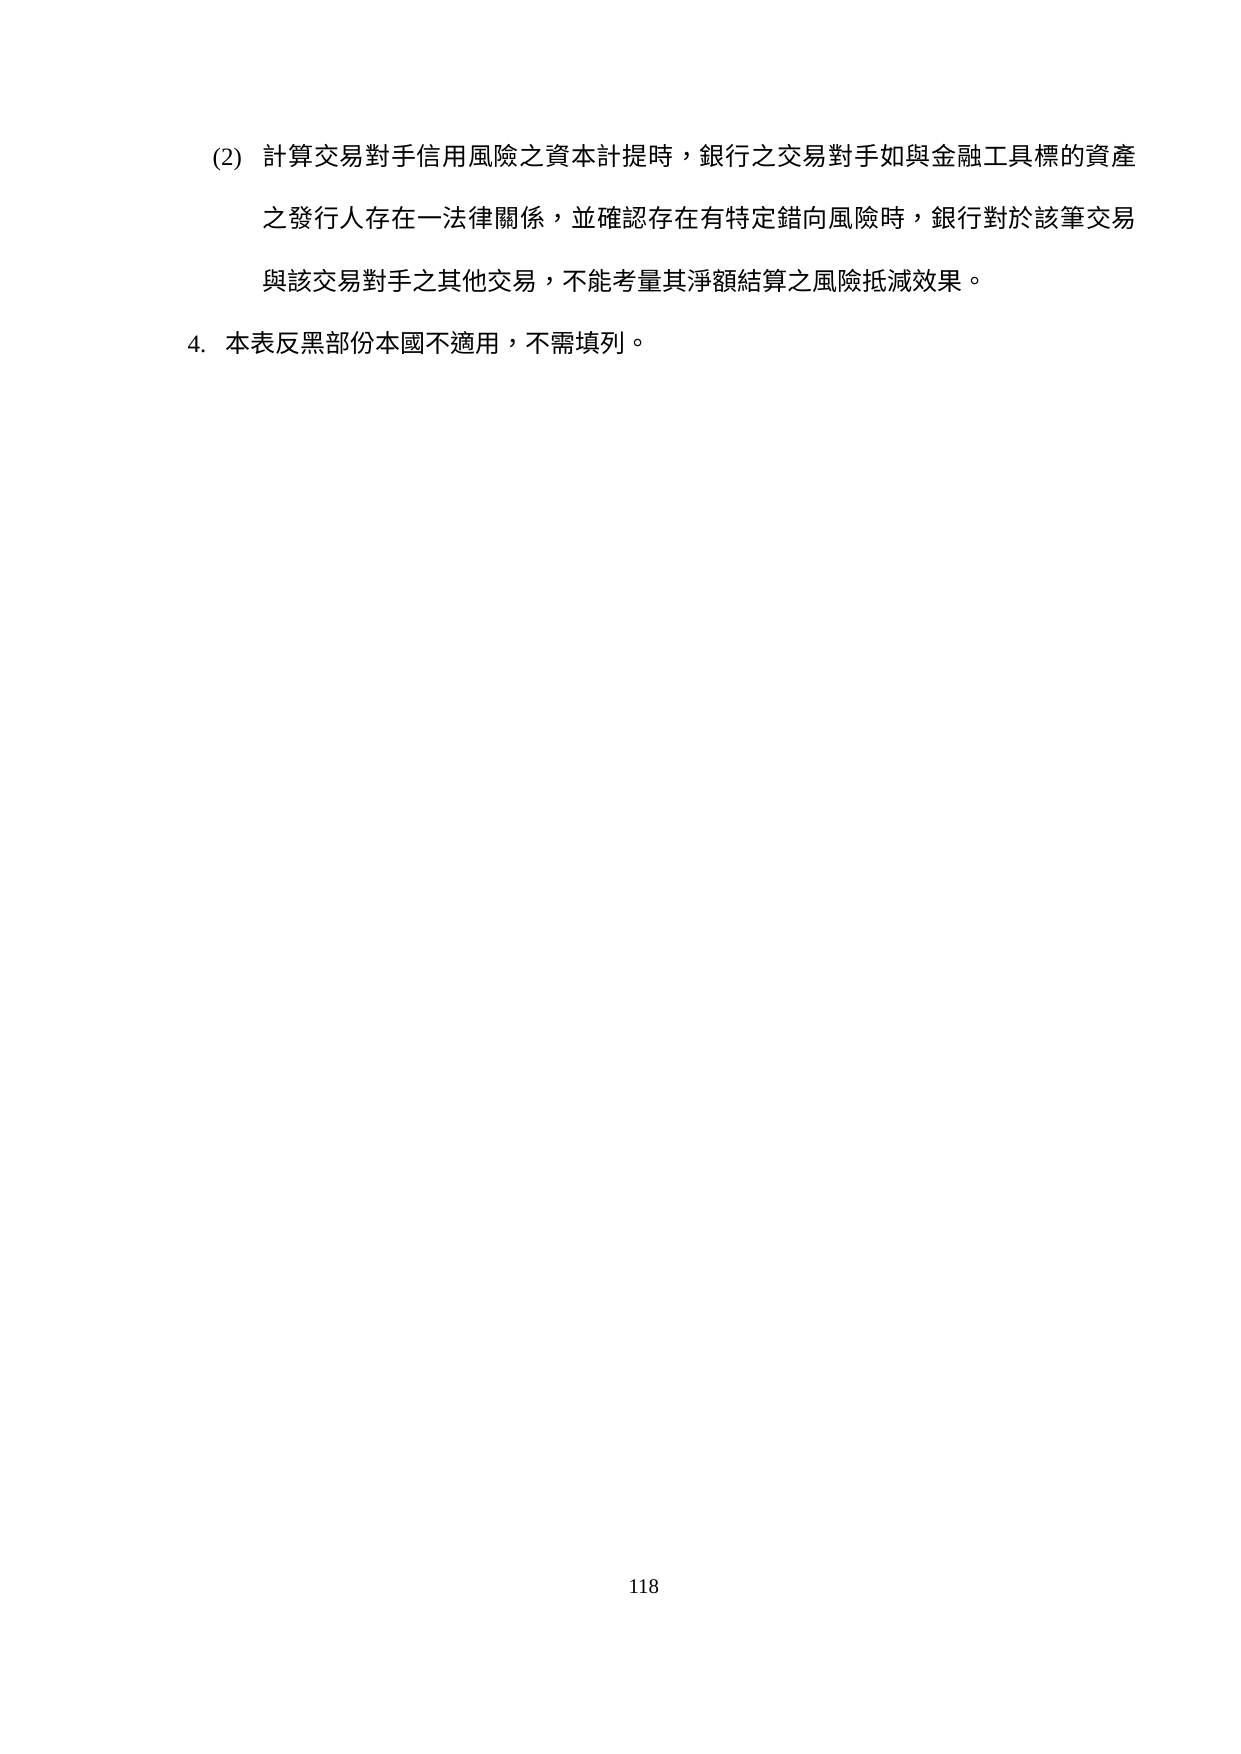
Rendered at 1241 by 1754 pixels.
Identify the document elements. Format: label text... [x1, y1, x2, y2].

list 計算交易對手信用風險之資本計提時，銀行之交易對手如與金融工具標的資產之發行人存在一法律關係，並確認存在有特定錯向風險時，銀行對於該筆交易與該交易對手之其他交易，不能考量其淨額結算之風險抵減效果。 [212, 112, 1137, 300]
list 本表反黑部份本國不適用，不需填列。 [187, 300, 1137, 362]
